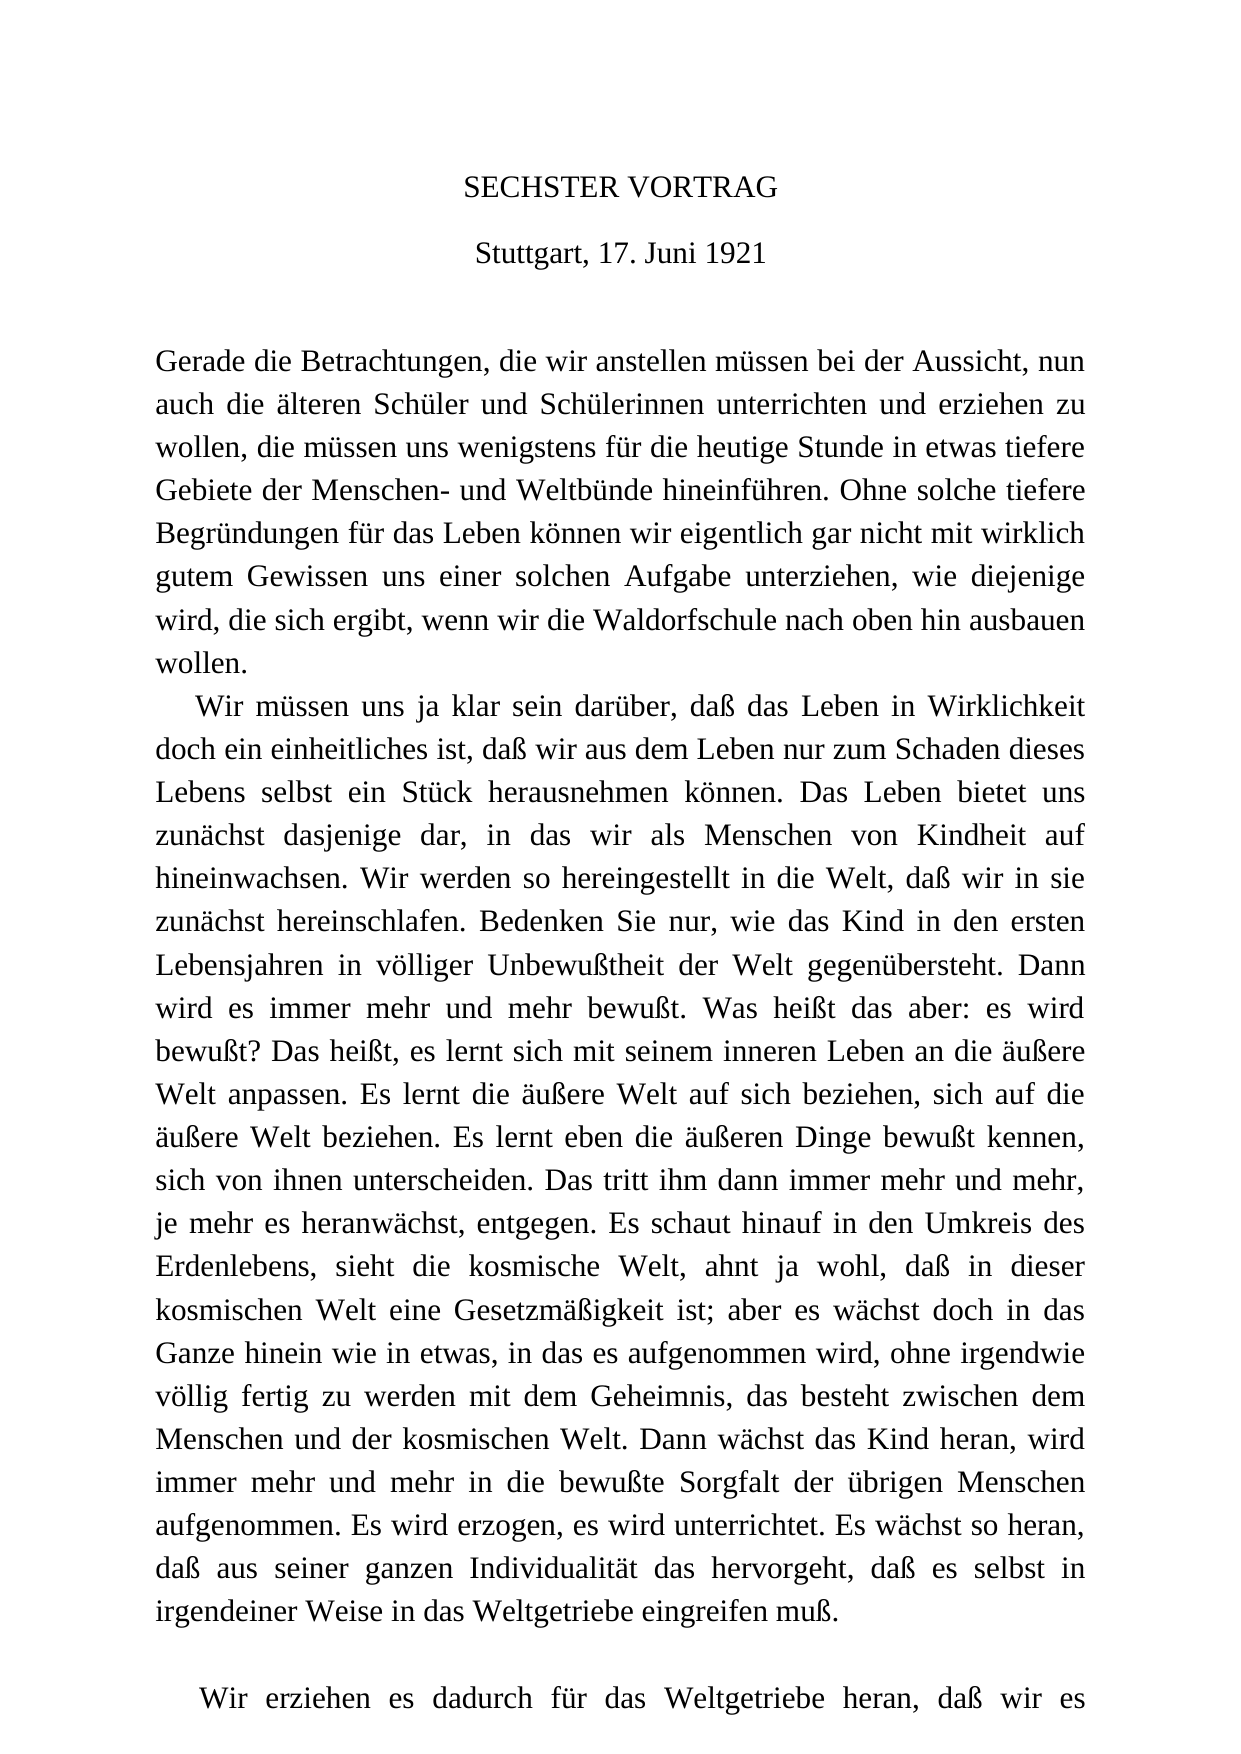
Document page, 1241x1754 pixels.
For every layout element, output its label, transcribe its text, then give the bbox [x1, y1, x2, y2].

text Stuttgart, 17. Juni 1921 [155, 234, 1086, 270]
text Wir müssen uns ja klar sein darüber, daß das Leben in Wirklichkeit doch ein einheitliches ist, daß wir aus dem Leben nur zum Schaden dieses Lebens selbst ein Stück herausnehmen können. Das Leben bietet uns zunächst dasjenige dar, in das wir als Menschen von Kindheit auf hineinwachsen. Wir werden so hereingestellt in die Welt, daß wir in sie zunächst hereinschlafen. Bedenken Sie nur, wie das Kind in den ersten Lebensjahren in völliger Unbewußtheit der Welt gegenübersteht. Dann wird es immer mehr und mehr bewußt. Was heißt das aber: es wird bewußt? Das heißt, es lernt sich mit seinem inneren Leben an die äußere Welt anpassen. Es lernt die äußere Welt auf sich beziehen, sich auf die äußere Welt beziehen. Es lernt eben die äußeren Dinge bewußt kennen, sich von ihnen unterscheiden. Das tritt ihm dann immer mehr und mehr, je mehr es heranwächst, entgegen. Es schaut hinauf in den Umkreis des Erdenlebens, sieht die kosmische Welt, ahnt ja wohl, daß in dieser kosmischen Welt eine Gesetzmäßigkeit ist; aber es wächst doch in das Ganze hinein wie in etwas, in das es aufgenommen wird, ohne irgendwie völlig fertig zu werden mit dem Geheimnis, das besteht zwischen dem Menschen und der kosmischen Welt. Dann wächst das Kind heran, wird immer mehr und mehr in die bewußte Sorgfalt der übrigen Menschen aufgenommen. Es wird erzogen, es wird unterrichtet. Es wächst so heran, daß aus seiner ganzen Individualität das hervorgeht, daß es selbst in irgendeiner Weise in das Weltgetriebe eingreifen muß. [155, 687, 1086, 1628]
text Gerade die Betrachtungen, die wir anstellen müssen bei der Aussicht, nun auch die älteren Schüler und Schülerinnen unterrichten und erziehen zu wollen, die müssen uns wenigstens für die heutige Stunde in etwas tiefere Gebiete der Menschen- und Weltbünde hineinführen. Ohne solche tiefere Begründungen für das Leben können wir eigentlich gar nicht mit wirklich gutem Gewissen uns einer solchen Aufgabe unterziehen, wie diejenige wird, die sich ergibt, wenn wir die Waldorfschule nach oben hin ausbauen wollen. [155, 342, 1086, 680]
subtitle SECHSTER VORTRAG [155, 168, 1086, 204]
text Wir erziehen es dadurch für das Weltgetriebe heran, daß wir es [155, 1679, 1086, 1715]
